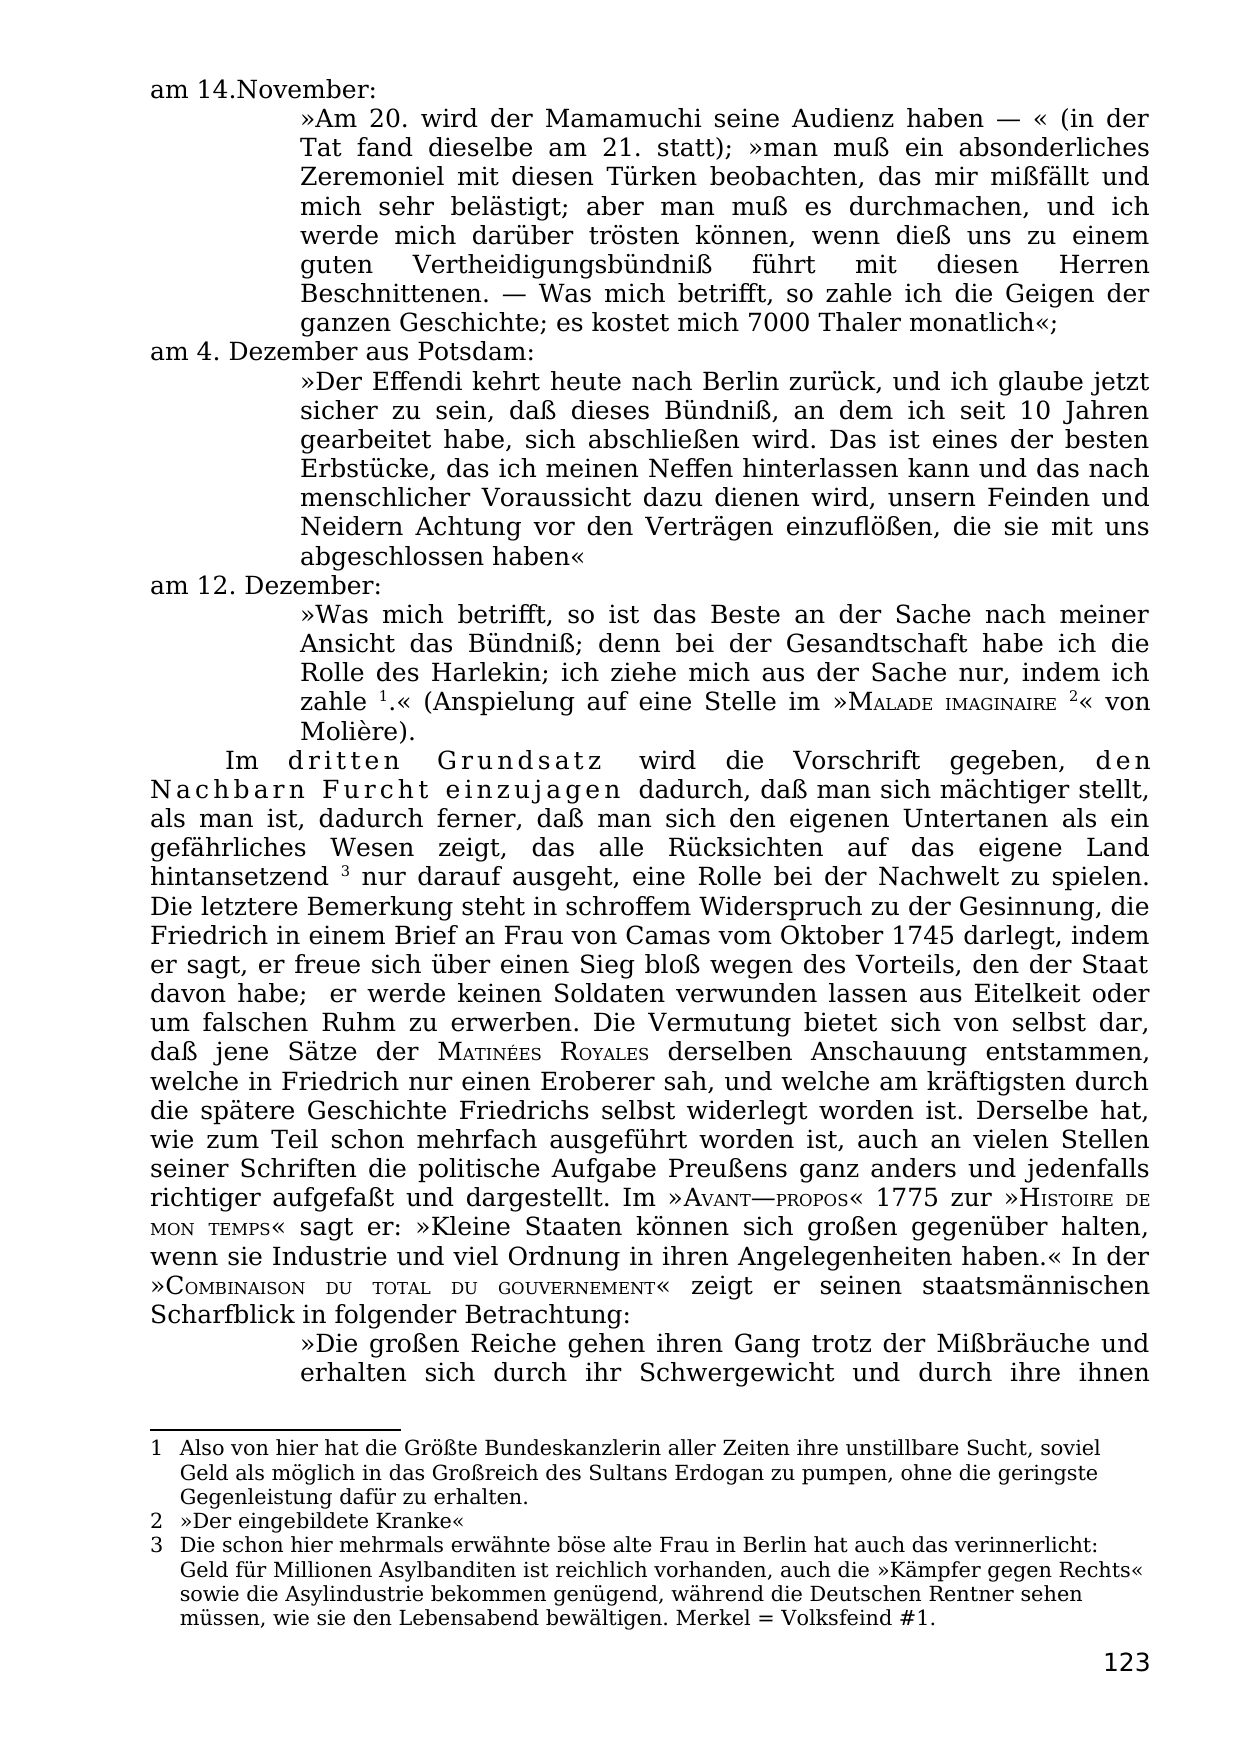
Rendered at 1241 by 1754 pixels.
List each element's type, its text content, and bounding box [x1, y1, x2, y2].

text Also von hier hat die Größte Bundeskanzlerin aller Zeiten ihre unstillbare Sucht, soviel Geld als möglich in das Großreich des Sultans Erdogan zu pumpen, ohne die geringste Gegenleistung dafür zu erhalten. [150, 1436, 1151, 1509]
text am 4. Dezember aus Potsdam: [150, 337, 1151, 367]
text »Der Effendi kehrt heute nach Berlin zurück, und ich glaube jetzt sicher zu sein, daß dieses Bündniß, an dem ich seit 10 Jahren gearbeitet habe, sich abschließen wird. Das ist eines der besten Erbstücke, das ich meinen Neffen hinterlassen kann und das nach menschlicher Voraussicht dazu dienen wird, unsern Feinden und Neidern Achtung vor den Verträgen einzuflößen, die sie mit uns abgeschlossen haben« [300, 367, 1151, 571]
text am 12. Dezember: [150, 571, 1151, 600]
text »Der eingebildete Kranke« [150, 1509, 1151, 1533]
text »Was mich betrifft, so ist das Beste an der Sache nach meiner Ansicht das Bündniß; denn bei der Gesandtschaft habe ich die Rolle des Harlekin; ich ziehe mich aus der Sache nur, indem ich zahle .« (Anspielung auf eine Stelle im »Malade imaginaire « von Molière). [300, 600, 1151, 746]
text Im dritten Grundsatz wird die Vorschrift gegeben, den Nachbarn Furcht einzujagen dadurch, daß man sich mächtiger stellt, als man ist, dadurch ferner, daß man sich den eigenen Untertanen als ein gefährliches Wesen zeigt, das alle Rücksichten auf das eigene Land hintansetzend nur darauf ausgeht, eine Rolle bei der Nachwelt zu spielen. Die letztere Bemerkung steht in schroffem Widerspruch zu der Gesinnung, die Friedrich in einem Brief an Frau von Camas vom Oktober 1745 darlegt, indem er sagt, er freue sich über einen Sieg bloß wegen des Vorteils, den der Staat davon habe; er werde keinen Soldaten verwunden lassen aus Eitelkeit oder um falschen Ruhm zu erwerben. Die Vermutung bietet sich von selbst dar, daß jene Sätze der Matinées Royales derselben Anschauung entstammen, welche in Friedrich nur einen Eroberer sah, und welche am kräftigsten durch die spätere Geschichte Friedrichs selbst widerlegt worden ist. Derselbe hat, wie zum Teil schon mehrfach ausgeführt worden ist, auch an vielen Stellen seiner Schriften die politische Aufgabe Preußens ganz anders und jedenfalls richtiger aufgefaßt und dargestellt. Im »Avant—propos« 1775 zur »Histoire de mon temps« sagt er: »Kleine Staaten können sich großen gegenüber halten, wenn sie Industrie und viel Ordnung in ihren Angelegenheiten haben.« In der »Combinaison du total du gouvernement« zeigt er seinen staatsmännischen Scharfblick in folgender Betrachtung: [150, 746, 1151, 1329]
text »Die großen Reiche gehen ihren Gang trotz der Mißbräuche und erhalten sich durch ihr Schwergewicht und durch ihre ihnen [300, 1329, 1151, 1387]
text »Am 20. wird der Mamamuchi seine Audienz haben — « (in der Tat fand dieselbe am 21. statt); »man muß ein absonderliches Zeremoniel mit diesen Türken beobachten, das mir mißfällt und mich sehr belästigt; aber man muß es durchmachen, und ich werde mich darüber trösten können, wenn dieß uns zu einem guten Vertheidigungsbündniß führt mit diesen Herren Beschnittenen. — Was mich betrifft, so zahle ich die Geigen der ganzen Geschichte; es kostet mich 7000 Thaler monatlich«; [300, 104, 1151, 337]
text am 14.November: [150, 75, 1151, 104]
text Die schon hier mehrmals erwähnte böse alte Frau in Berlin hat auch das verinnerlicht: Geld für Millionen Asylbanditen ist reichlich vorhanden, auch die »Kämpfer gegen Rechts« sowie die Asylindustrie bekommen genügend, während die Deutschen Rentner sehen müssen, wie sie den Lebensabend bewältigen. Merkel = Volksfeind #1. [150, 1533, 1151, 1631]
